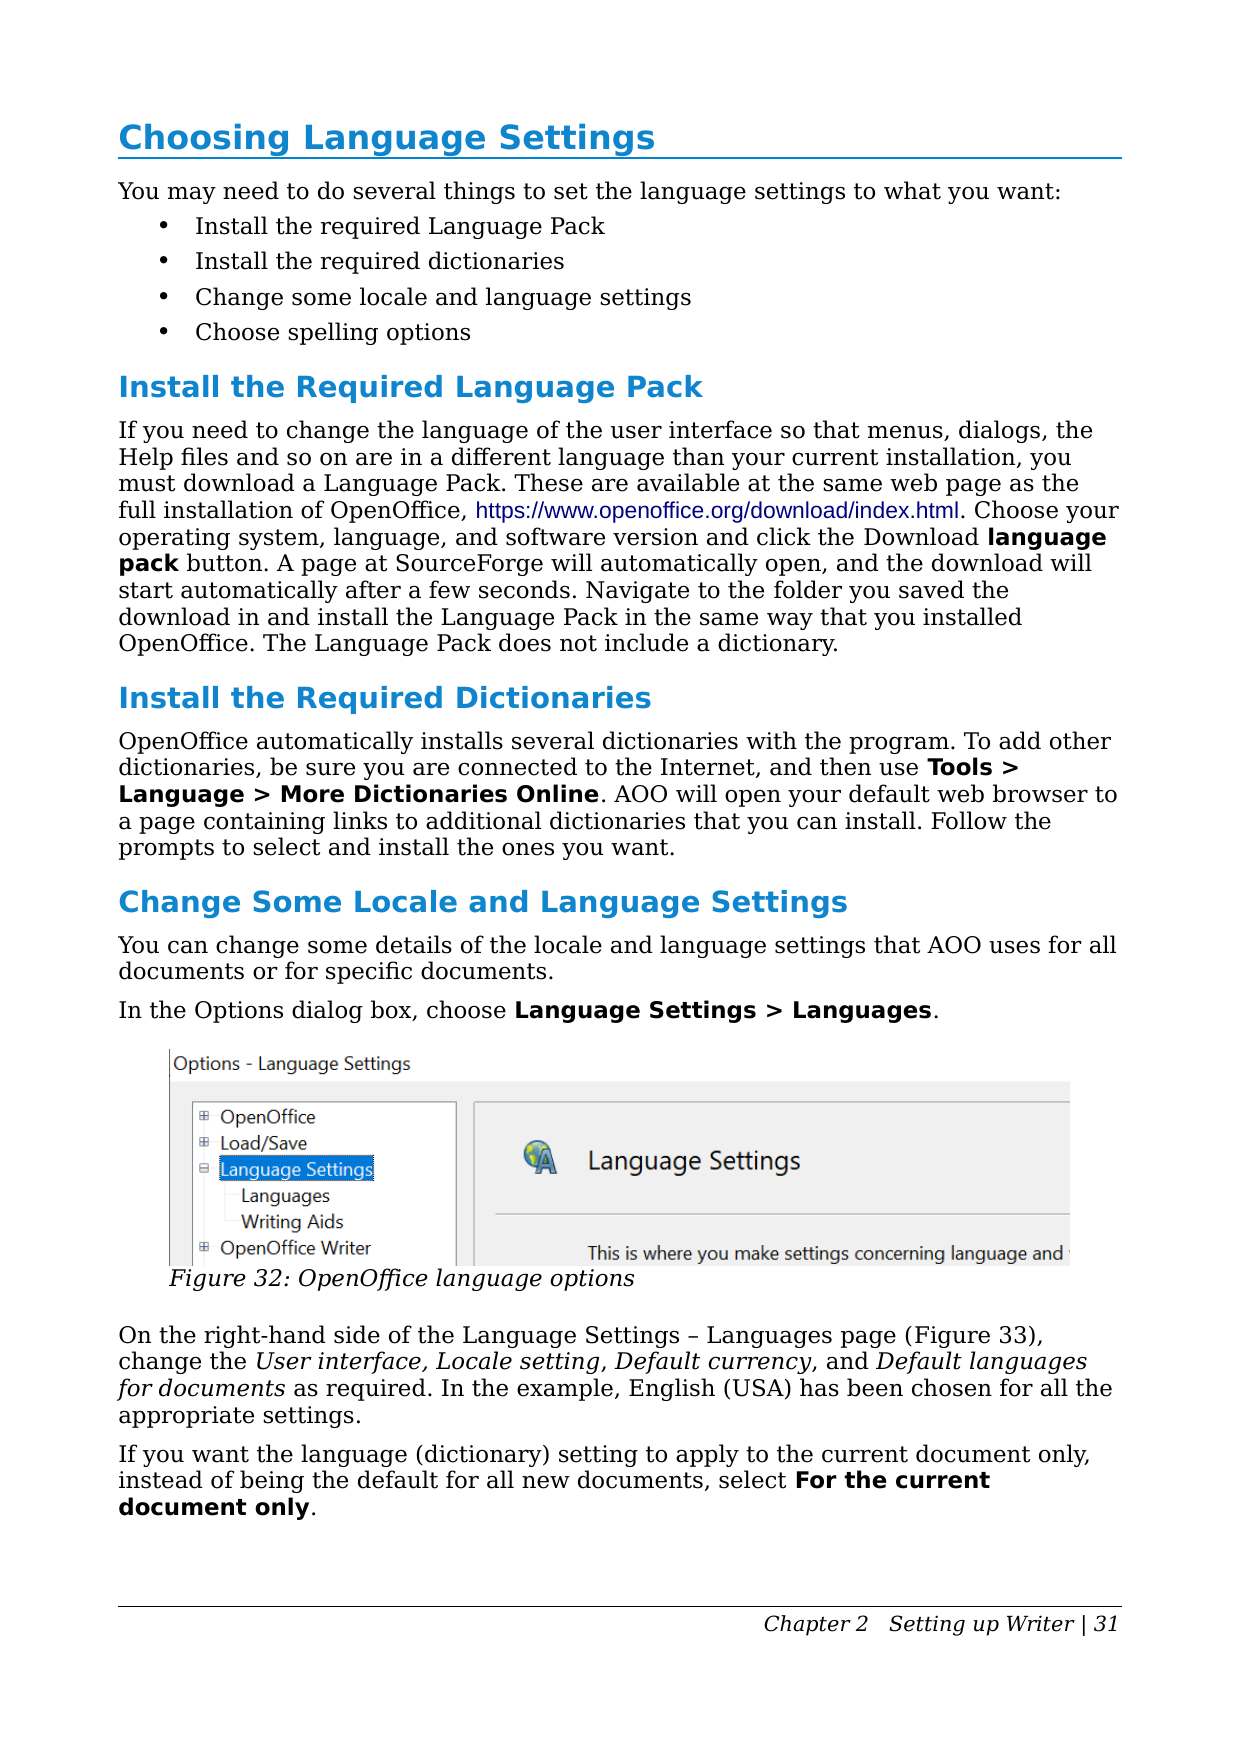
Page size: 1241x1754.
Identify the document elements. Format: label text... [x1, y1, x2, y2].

list Install the required dictionaries [156, 246, 1122, 276]
text If you need to change the language of the user interface so that menus, dialogs, the Help files and so on are in a different language than your current installation, you must download a Language Pack. These are available at the same web page as the full installation of OpenOffice, https://www.openoffice.org/download/index.html. Choose your operating system, language, and software version and click the Download language pack button. A page at SourceForge will automatically open, and the download will start automatically after a few seconds. Navigate to the folder you saved the download in and install the Language Pack in the same way that you installed OpenOffice. The Language Pack does not include a dictionary. [118, 417, 1122, 657]
text You can change some details of the locale and language settings that AOO uses for all documents or for specific documents. [118, 932, 1122, 985]
picture [169, 1049, 1070, 1266]
text On the right-hand side of the Language Settings – Languages page (Figure 33), change the User interface, Locale setting, Default currency, and Default languages for documents as required. In the example, English (USA) has been chosen for all the appropriate settings. [118, 1322, 1122, 1428]
list Change some locale and language settings [156, 282, 1122, 311]
list Install the required Language Pack [156, 211, 1122, 240]
text In the Options dialog box, choose Language Settings > Languages. [118, 998, 1122, 1024]
text OpenOffice automatically installs several dictionaries with the program. To add other dictionaries, be sure you are connected to the Internet, and then use Tools > Language > More Dictionaries Online. AOO will open your default web browser to a page containing links to additional dictionaries that you can install. Follow the prompts to select and install the ones you want. [118, 728, 1122, 861]
list You may need to do several things to set the language settings to what you want: [118, 178, 1122, 204]
subtitle Install the Required Language Pack [118, 371, 1122, 404]
subtitle Install the Required Dictionaries [118, 681, 1122, 715]
text If you want the language (dictionary) setting to apply to the current document only, instead of being the default for all new documents, select For the current document only. [118, 1441, 1122, 1521]
subtitle Change Some Locale and Language Settings [118, 885, 1122, 919]
text Figure 32: OpenOffice language options [169, 1266, 1071, 1292]
subtitle Choosing Language Settings [118, 118, 1122, 157]
list Choose spelling options [156, 317, 1122, 346]
